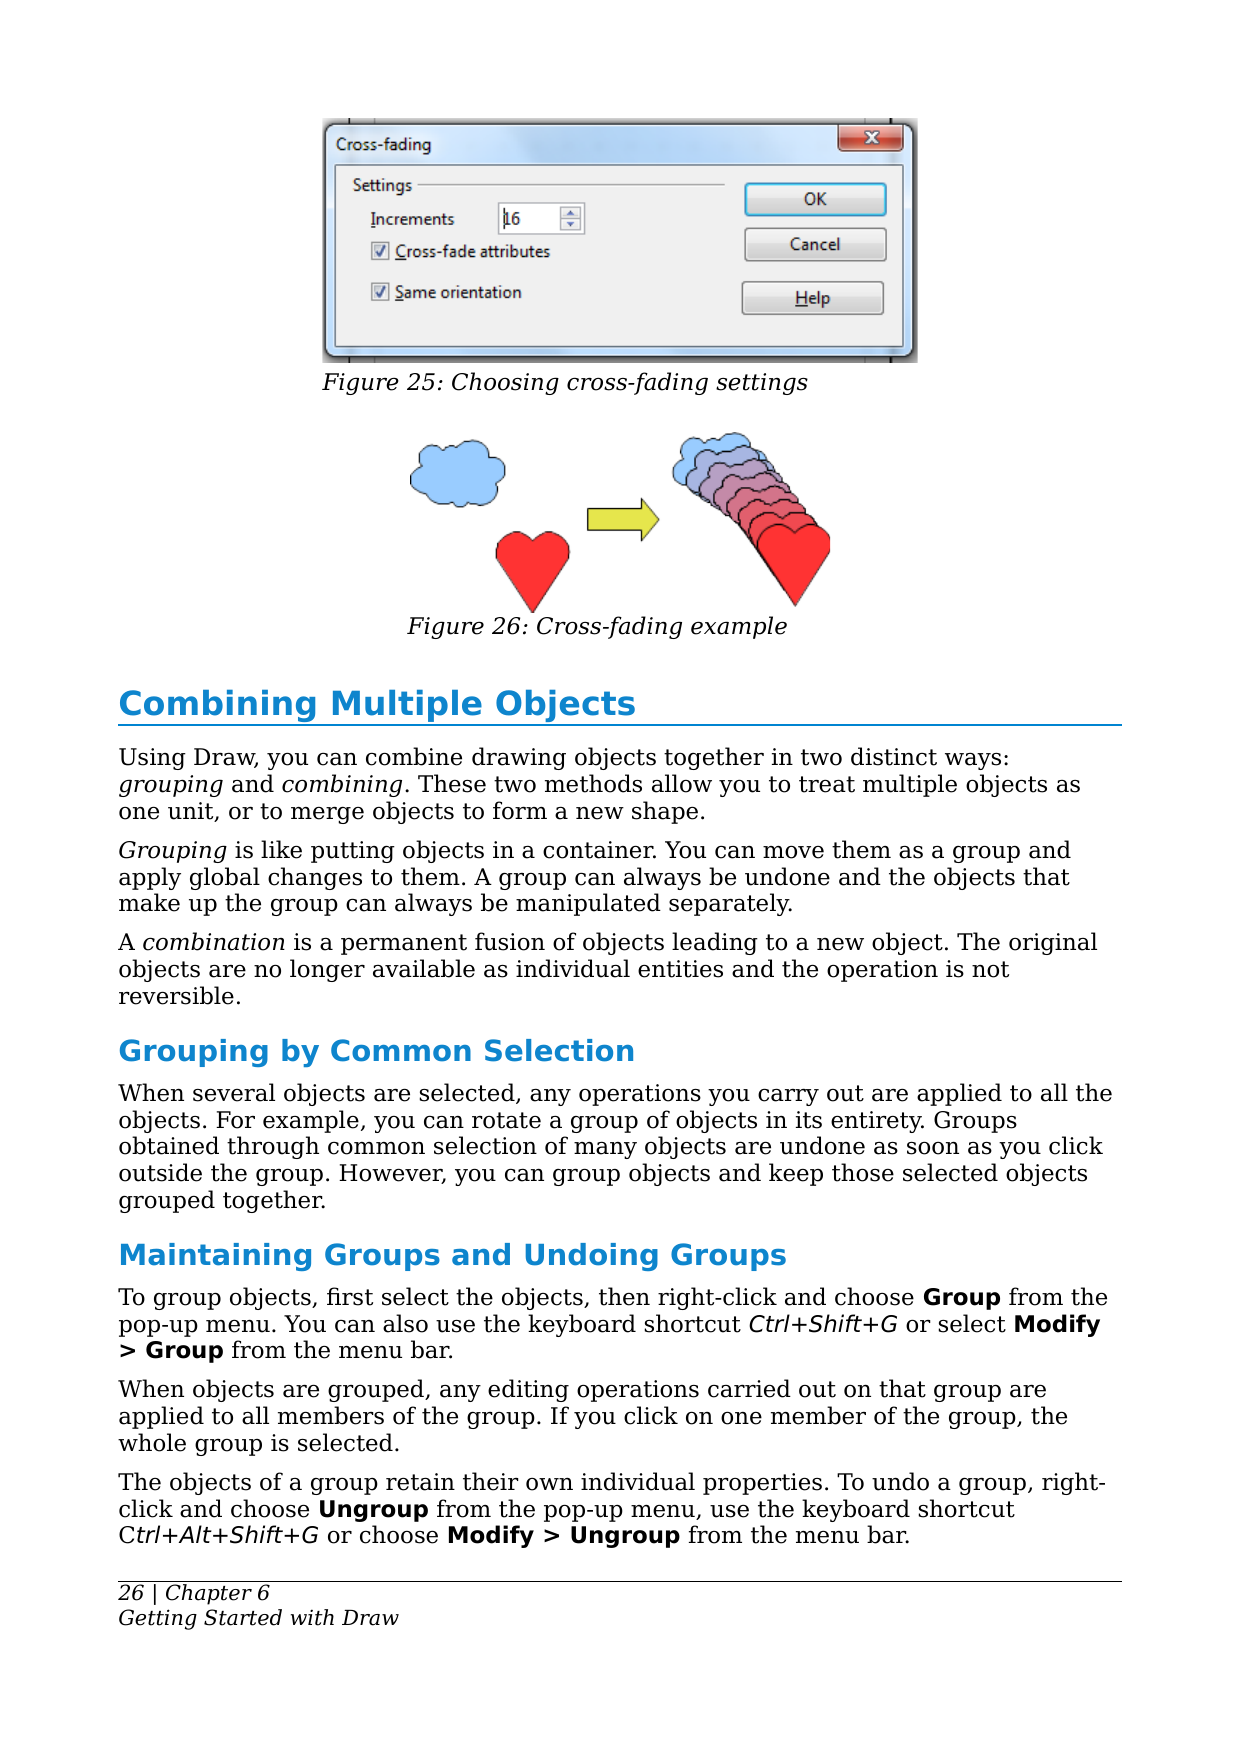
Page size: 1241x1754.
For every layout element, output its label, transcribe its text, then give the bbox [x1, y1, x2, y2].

text Grouping is like putting objects in a container. You can move them as a group and apply global changes to them. A group can always be undone and the objects that make up the group can always be manipulated separately. [118, 837, 1122, 917]
text To group objects, first select the objects, then right-click and choose Group from the pop-up menu. You can also use the keyboard shortcut Ctrl+Shift+G or select Modify > Group from the menu bar. [118, 1284, 1122, 1364]
text When objects are grouped, any editing operations carried out on that group are applied to all members of the group. If you click on one member of the group, the whole group is selected. [118, 1377, 1122, 1457]
text Figure 26: Cross-fading example [407, 613, 833, 639]
subtitle Maintaining Groups and Undoing Groups [118, 1238, 1122, 1272]
text Using Draw, you can combine drawing objects together in two distinct ways: grouping and combining. These two methods allow you to treat multiple objects as one unit, or to merge objects to form a new shape. [118, 744, 1122, 824]
text A combination is a permanent fusion of objects leading to a new object. The original objects are no longer available as individual entities and the operation is not reversible. [118, 929, 1122, 1009]
subtitle Grouping by Common Selection [118, 1034, 1122, 1068]
subtitle Combining Multiple Objects [118, 685, 1122, 724]
picture [322, 118, 918, 363]
text Figure 25: Choosing cross-fading settings [322, 369, 918, 396]
text The objects of a group retain their own individual properties. To undo a group, right-click and choose Ungroup from the pop-up menu, use the keyboard shortcut Ctrl+Alt+Shift+G or choose Modify > Ungroup from the menu bar. [118, 1469, 1122, 1549]
picture [410, 432, 830, 613]
text When several objects are selected, any operations you carry out are applied to all the objects. For example, you can rotate a group of objects in its entirety. Groups obtained through common selection of many objects are undone as soon as you click outside the group. However, you can group objects and keep those selected objects grouped together. [118, 1080, 1122, 1213]
